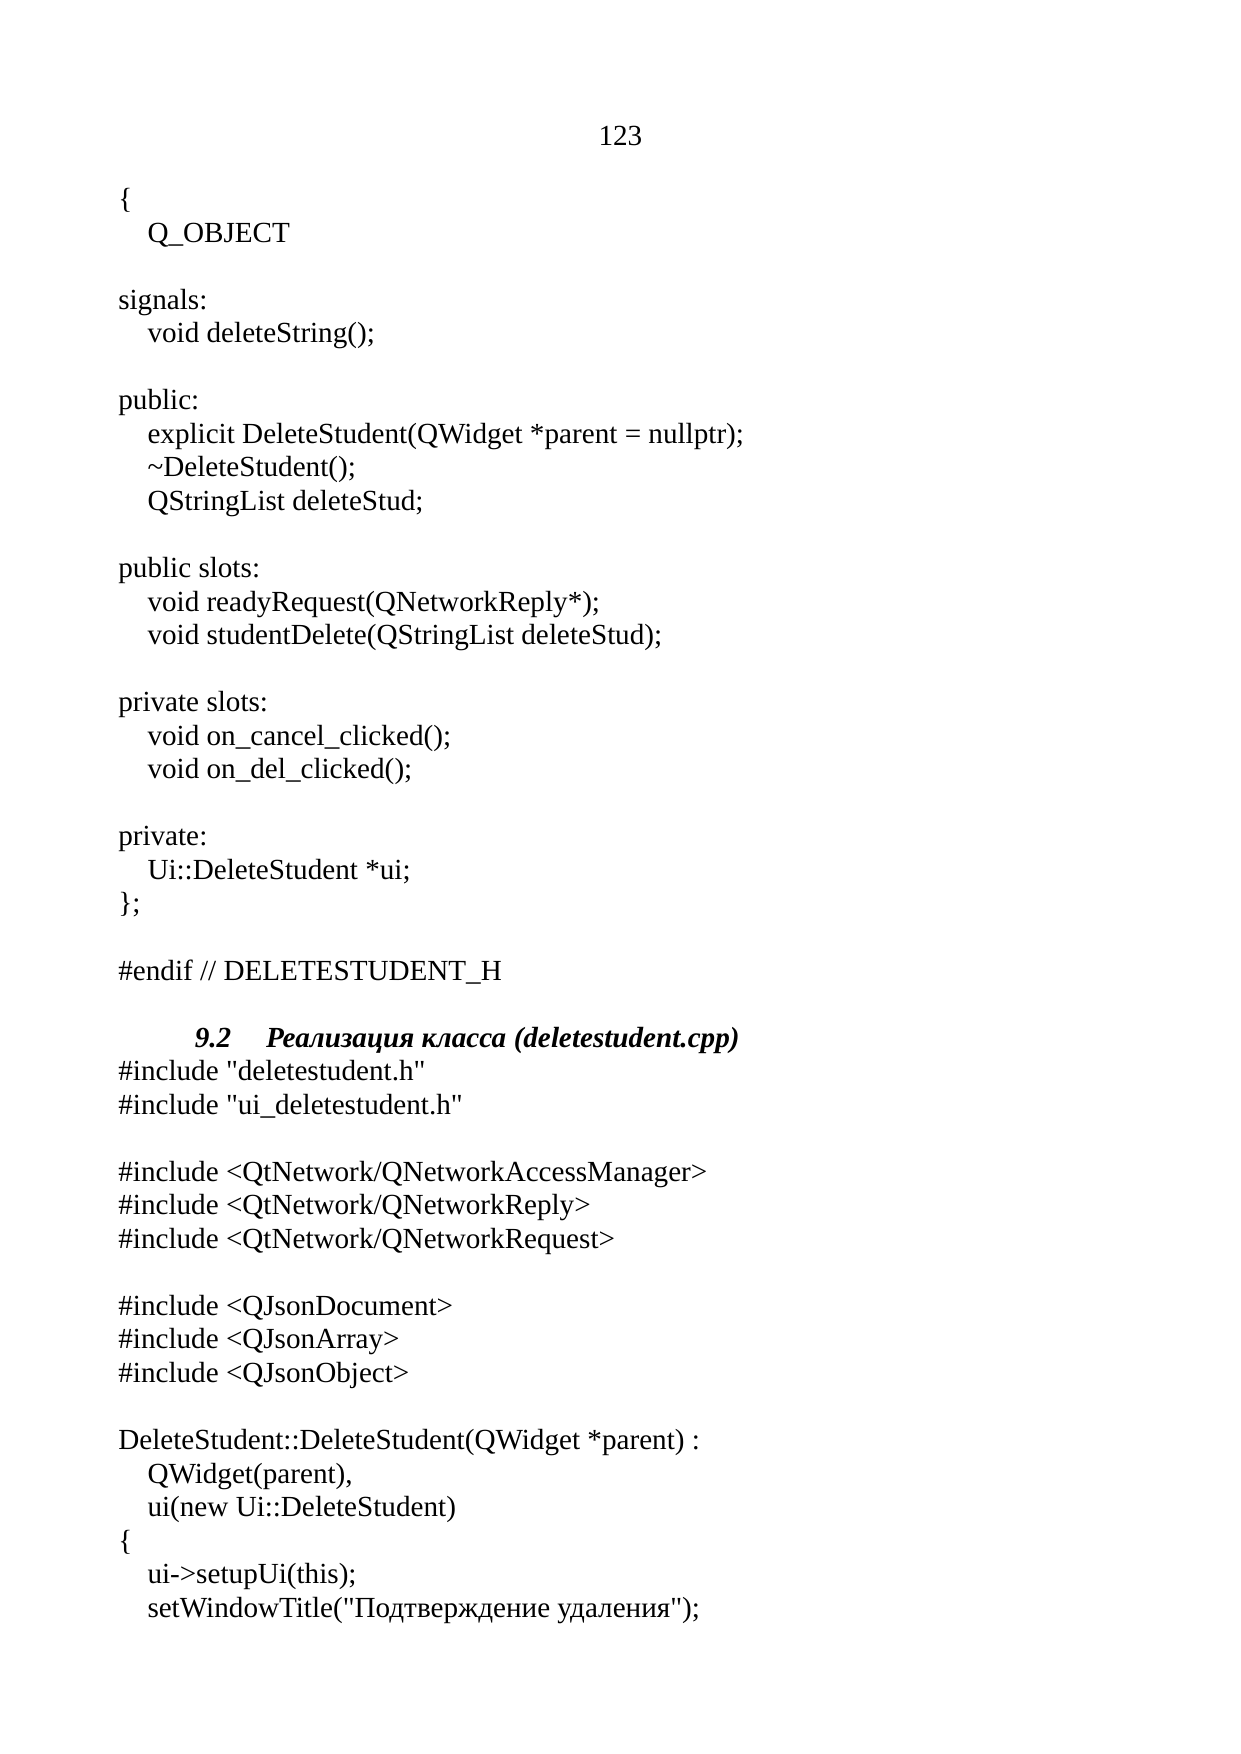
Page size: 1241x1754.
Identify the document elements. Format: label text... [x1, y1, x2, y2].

list Реализация класса (deletestudent.cpp) [118, 1020, 1122, 1053]
text #include "deletestudent.h" #include "ui_deletestudent.h" #include <QtNetwork/QNetworkAccessManager> #include <QtNetwork/QNetworkReply> #include <QtNetwork/QNetworkRequest> #include <QJsonDocument> #include <QJsonArray> #include <QJsonObject> DeleteStudent::DeleteStudent(QWidget *parent) : QWidget(parent), ui(new Ui::DeleteStudent) { ui->setupUi(this); setWindowTitle("Подтверждение удаления"); [118, 1053, 1122, 1623]
text { Q_OBJECT signals: void deleteString(); public: explicit DeleteStudent(QWidget *parent = nullptr); ~DeleteStudent(); QStringList deleteStud; public slots: void readyRequest(QNetworkReply*); void studentDelete(QStringList deleteStud); private slots: void on_cancel_clicked(); void on_del_clicked(); private: Ui::DeleteStudent *ui; }; #endif // DELETESTUDENT_H [118, 181, 1122, 1020]
